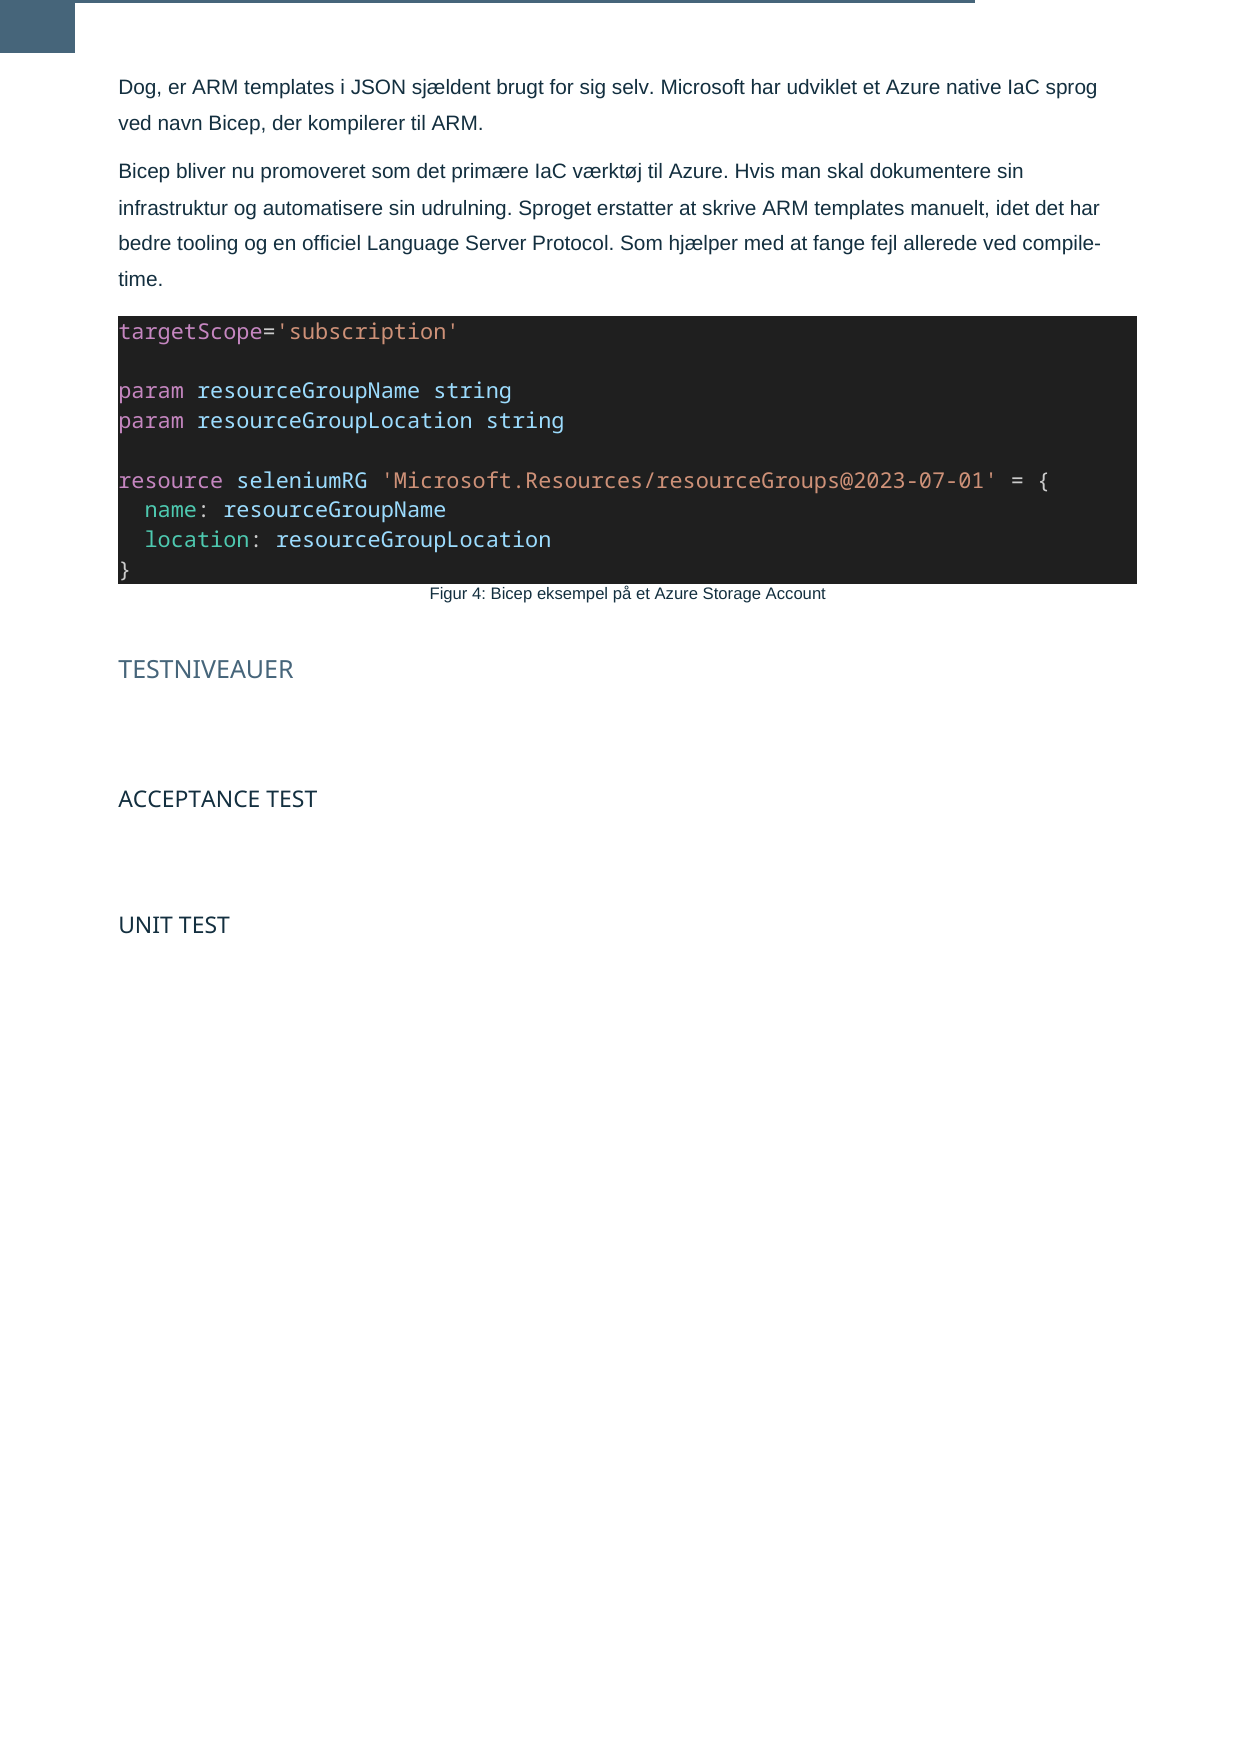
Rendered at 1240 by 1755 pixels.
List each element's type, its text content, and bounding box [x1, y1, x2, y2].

text } [118, 554, 1137, 584]
text Dog, er ARM templates i JSON sjældent brugt for sig selv. Microsoft har udviklet et Azure native IaC sprog ved navn Bicep, der kompilerer til ARM. [118, 75, 1137, 135]
subtitle Testniveauer [118, 652, 1137, 686]
text resource seleniumRG 'Microsoft.Resources/resourceGroups@2023-07-01' = { [118, 464, 1137, 494]
subtitle Acceptance Test [118, 783, 1137, 814]
text param resourceGroupName string [118, 375, 1137, 405]
text name: resourceGroupName [118, 494, 1137, 524]
subtitle Unit Test [118, 909, 1137, 941]
text Bicep bliver nu promoveret som det primære IaC værktøj til Azure. Hvis man skal dokumentere sin infrastruktur og automatisere sin udrulning. Sproget erstatter at skrive ARM templates manuelt, idet det har bedre tooling og en officiel Language Server Protocol. Som hjælper med at fange fejl allerede ved compile-time. [118, 159, 1137, 291]
text targetScope='subscription' [118, 316, 1137, 345]
text location: resourceGroupLocation [118, 524, 1137, 554]
text Figur 4: Bicep eksempel på et Azure Storage Account [118, 584, 1137, 603]
text param resourceGroupLocation string [118, 405, 1137, 435]
